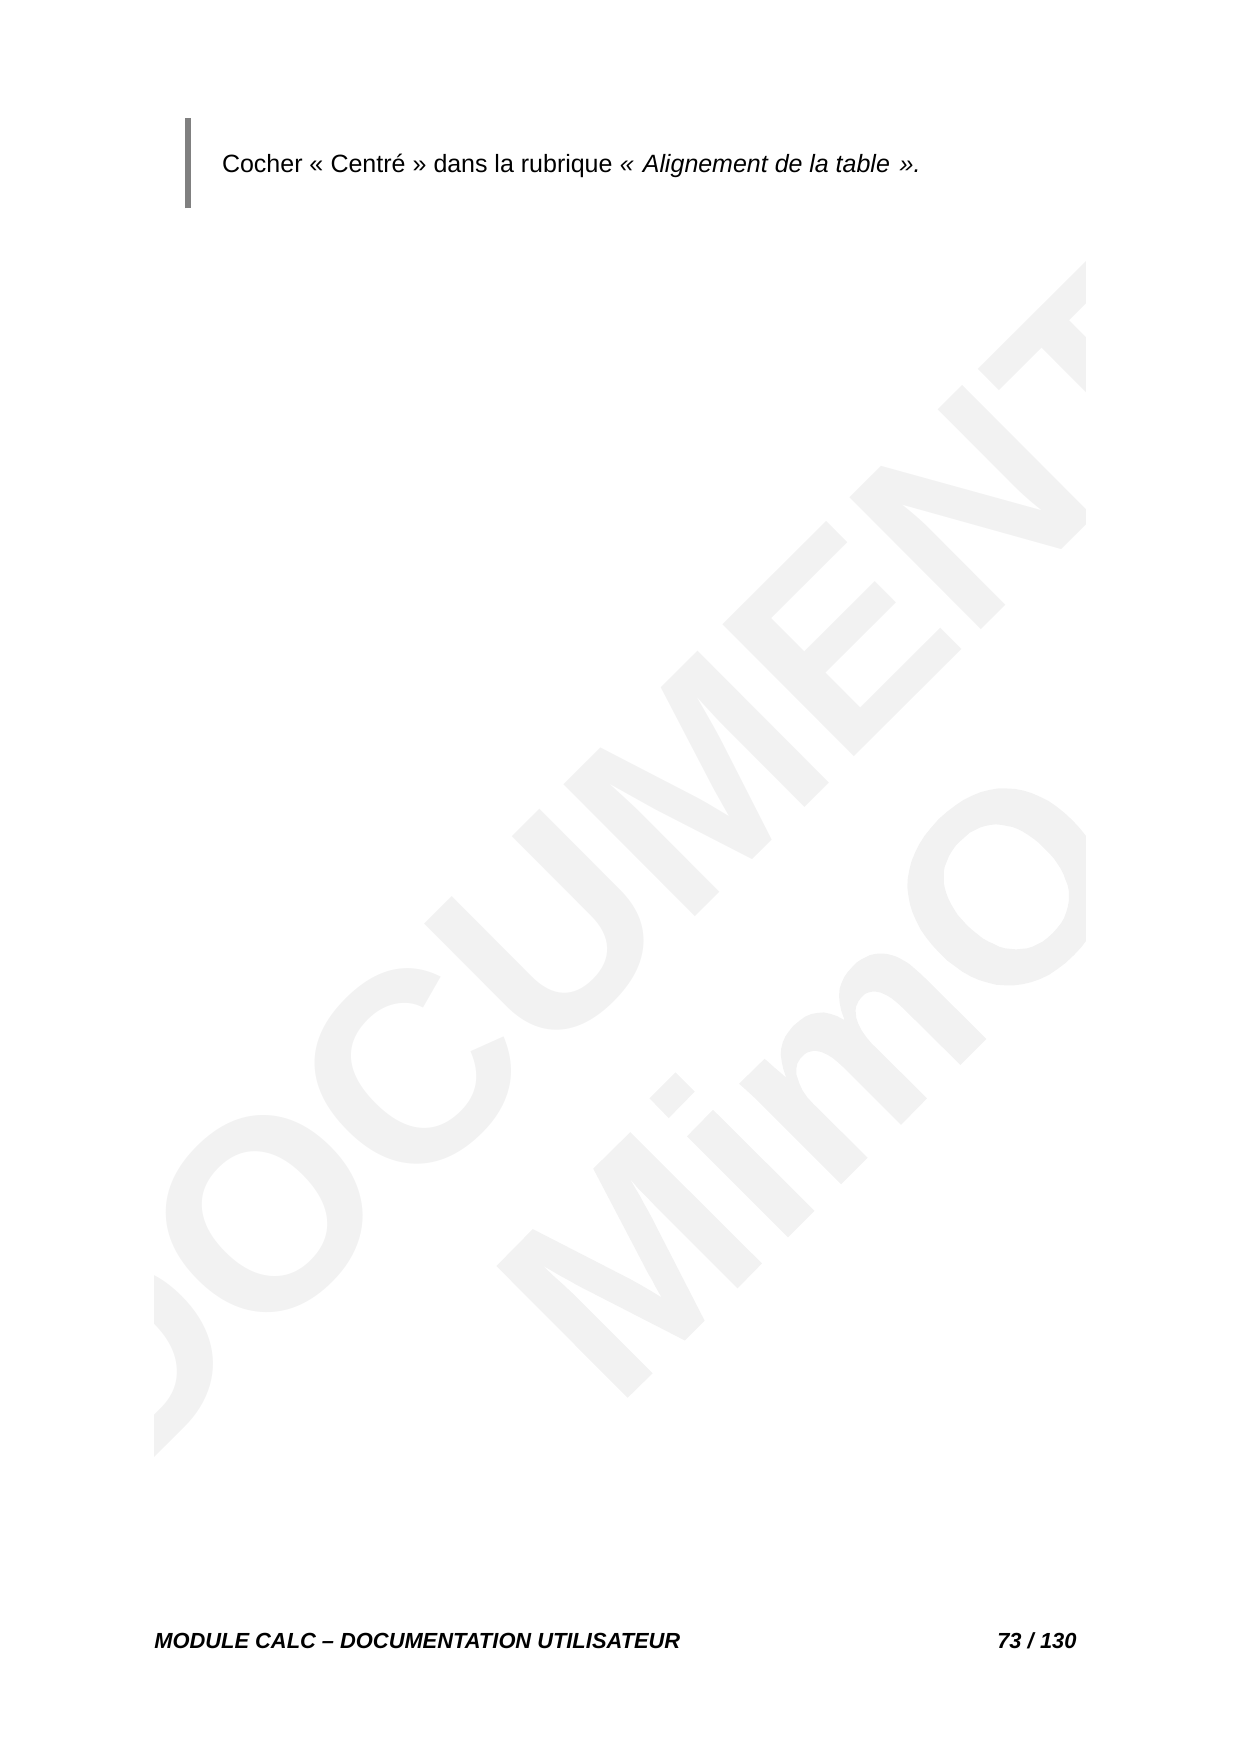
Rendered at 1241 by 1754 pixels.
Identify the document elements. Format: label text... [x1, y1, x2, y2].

text Cocher « Centré » dans la rubrique « Alignement de la table ». [191, 118, 1086, 208]
